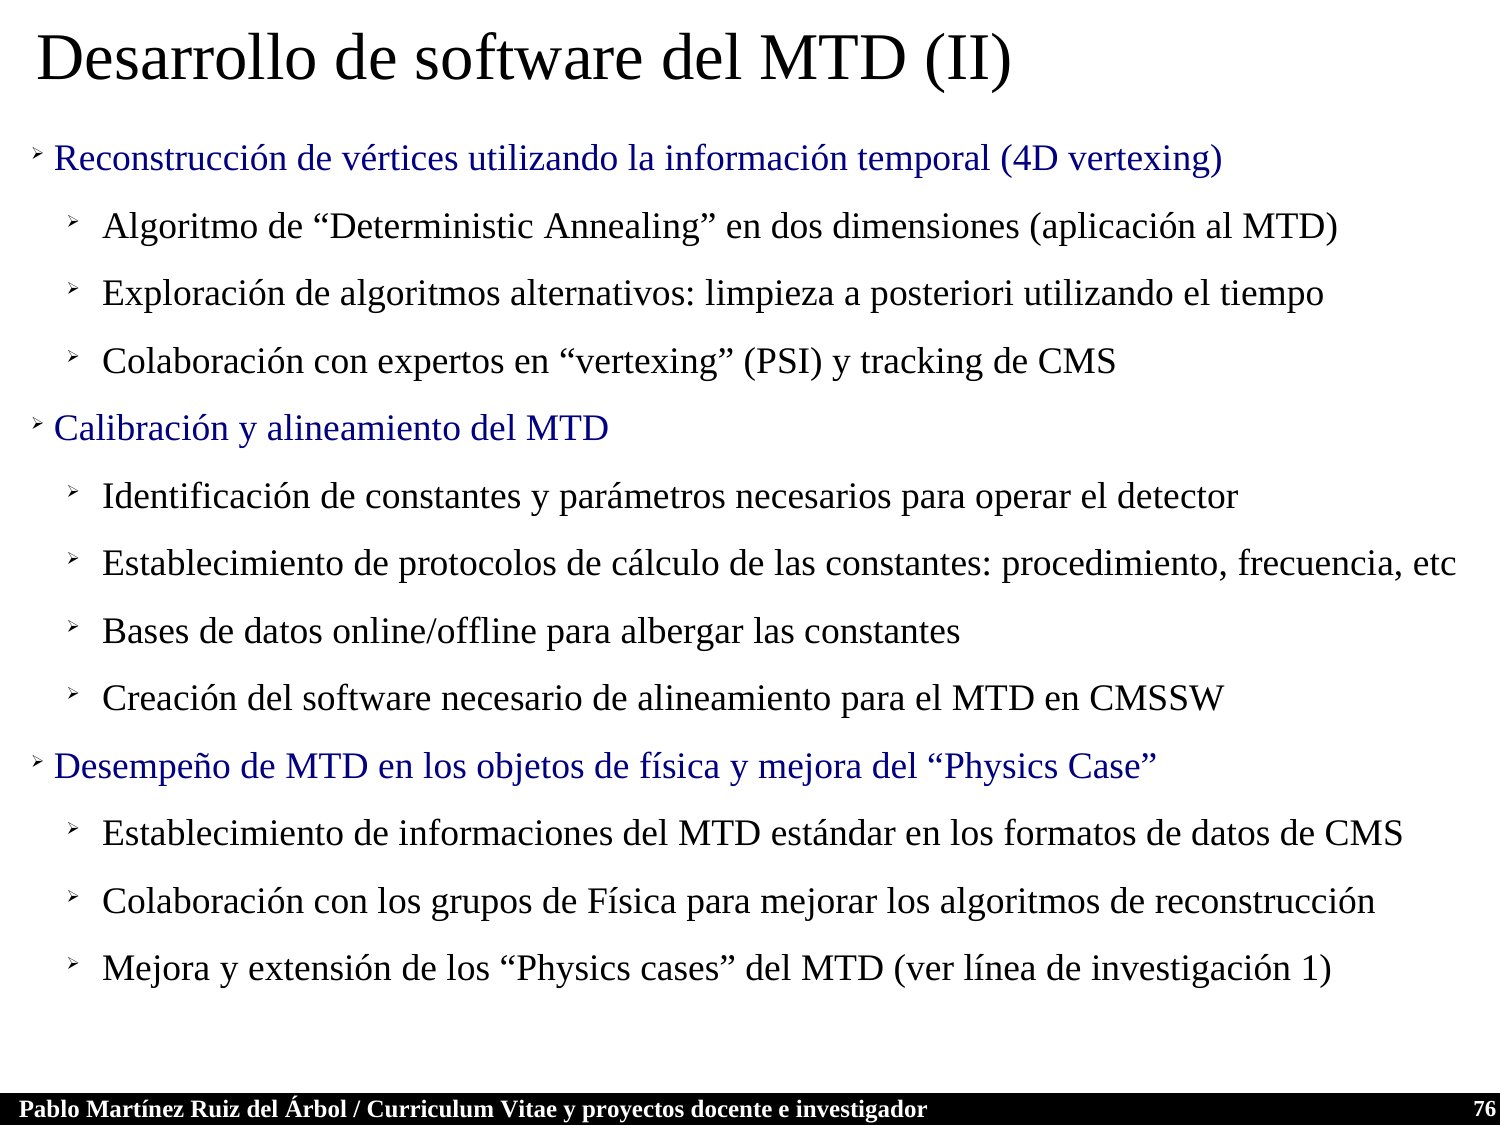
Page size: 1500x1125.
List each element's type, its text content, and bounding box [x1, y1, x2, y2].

text_box Reconstrucción de vértices utilizando la información temporal (4D vertexing) Algoritmo de “Deterministic Annealing” en dos dimensiones (aplicación al MTD) Exploración de algoritmos alternativos: limpieza a posteriori utilizando el tiempo Colaboración con expertos en “vertexing” (PSI) y tracking de CMS Calibración y alineamiento del MTD Identificación de constantes y parámetros necesarios para operar el detector Establecimiento de protocolos de cálculo de las constantes: procedimiento, frecuencia, etc Bases de datos online/offline para albergar las constantes Creación del software necesario de alineamiento para el MTD en CMSSW Desempeño de MTD en los objetos de física y mejora del “Physics Case” Establecimiento de informaciones del MTD estándar en los formatos de datos de CMS Colaboración con los grupos de Física para mejorar los algoritmos de reconstrucción Mejora y extensión de los “Physics cases” del MTD (ver línea de investigación 1) [11, 98, 1500, 279]
text_box Desarrollo de software del MTD (II) [10, 3, 1041, 111]
